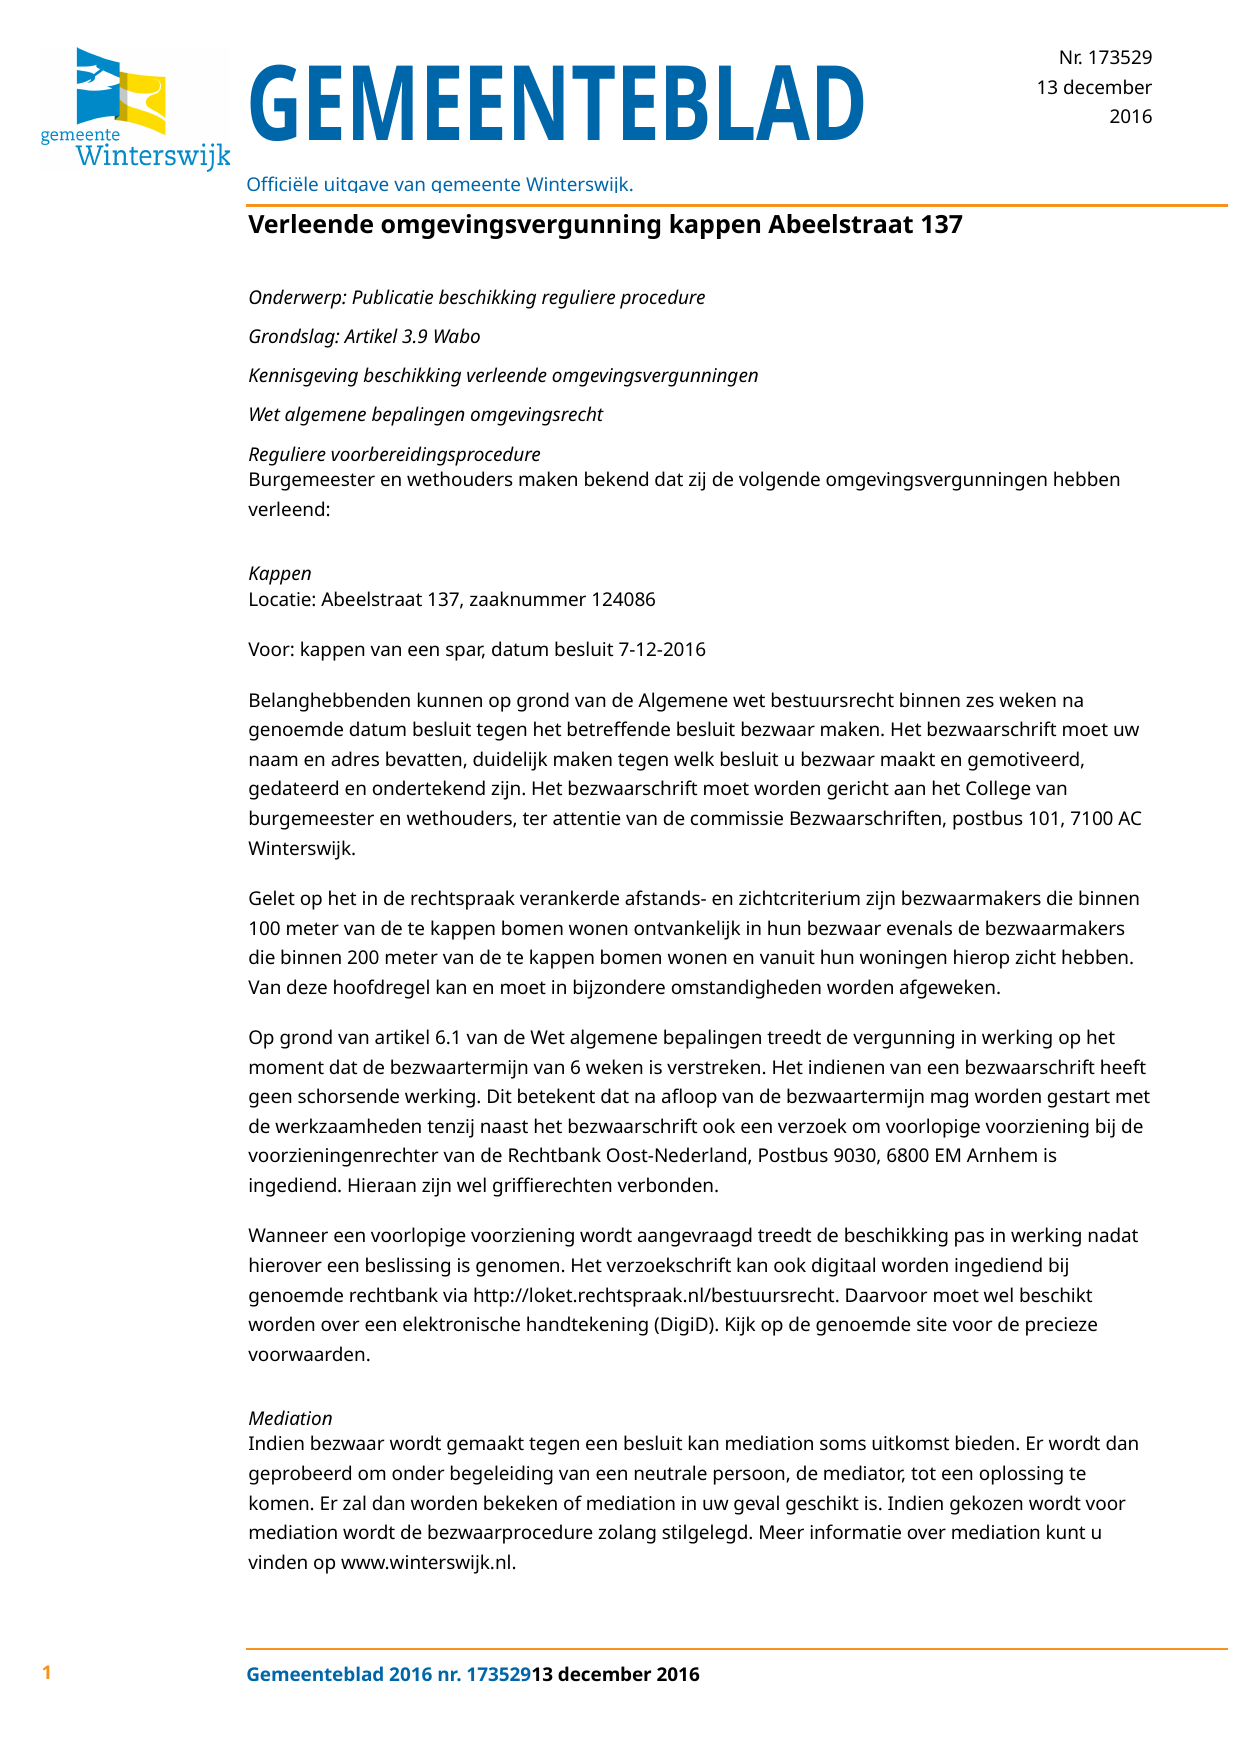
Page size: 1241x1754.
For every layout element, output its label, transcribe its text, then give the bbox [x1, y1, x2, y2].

text Wet algemene bepalingen omgevingsrecht [248, 402, 1152, 427]
text Kennisgeving beschikking verleende omgevingsvergunningen [248, 362, 1152, 388]
text Reguliere voorbereidingsprocedure [248, 441, 1152, 467]
text Gelet op het in de rechtspraak verankerde afstands- en zichtcriterium zijn bezwaarmakers die binnen 100 meter van de te kappen bomen wonen ontvankelijk in hun bezwaar evenals de bezwaarmakers die binnen 200 meter van de te kappen bomen wonen en vanuit hun woningen hierop zicht hebben. Van deze hoofdregel kan en moet in bijzondere omstandigheden worden afgeweken. [248, 885, 1152, 999]
text Locatie: Abeelstraat 137, zaaknummer 124086 [248, 586, 1152, 612]
text Mediation [248, 1405, 1152, 1431]
text Voor: kappen van een spar, datum besluit 7-12-2016 [248, 636, 1152, 662]
text Burgemeester en wethouders maken bekend dat zij de volgende omgevingsvergunningen hebben verleend: [248, 467, 1152, 522]
text Belanghebbenden kunnen op grond van de Algemene wet bestuursrecht binnen zes weken na genoemde datum besluit tegen het betreffende besluit bezwaar maken. Het bezwaarschrift moet uw naam en adres bevatten, duidelijk maken tegen welk besluit u bezwaar maakt en gemotiveerd, gedateerd en ondertekend zijn. Het bezwaarschrift moet worden gericht aan het College van burgemeester en wethouders, ter attentie van de commissie Bezwaarschriften, postbus 101, 7100 AC Winterswijk. [248, 687, 1152, 860]
text Op grond van artikel 6.1 van de Wet algemene bepalingen treedt de vergunning in werking op het moment dat de bezwaartermijn van 6 weken is verstreken. Het indienen van een bezwaarschrift heeft geen schorsende werking. Dit betekent dat na afloop van de bezwaartermijn mag worden gestart met de werkzaamheden tenzij naast het bezwaarschrift ook een verzoek om voorlopige voorziening bij de voorzieningenrechter van de Rechtbank Oost-Nederland, Postbus 9030, 6800 EM Arnhem is ingediend. Hieraan zijn wel griffierechten verbonden. [248, 1024, 1152, 1198]
text Verleende omgevingsvergunning kappen Abeelstraat 137 [248, 207, 1152, 241]
text Indien bezwaar wordt gemaakt tegen een besluit kan mediation soms uitkomst bieden. Er wordt dan geprobeerd om onder begeleiding van een neutrale persoon, de mediator, tot een oplossing te komen. Er zal dan worden bekeken of mediation in uw geval geschikt is. Indien gekozen wordt voor mediation wordt de bezwaarprocedure zolang stilgelegd. Meer informatie over mediation kunt u vinden op www.winterswijk.nl. [248, 1431, 1152, 1575]
text Kappen [248, 560, 1152, 586]
text Onderwerp: Publicatie beschikking reguliere procedure [248, 284, 1152, 309]
text Wanneer een voorlopige voorziening wordt aangevraagd treedt de beschikking pas in werking nadat hierover een beslissing is genomen. Het verzoekschrift kan ook digitaal worden ingediend bij genoemde rechtbank via http://loket.rechtspraak.nl/bestuursrecht. Daarvoor moet wel beschikt worden over een elektronische handtekening (DigiD). Kijk op de genoemde site voor de precieze voorwaarden. [248, 1223, 1152, 1367]
picture [41, 47, 231, 172]
text Grondslag: Artikel 3.9 Wabo [248, 323, 1152, 349]
picture [225, 153, 231, 162]
